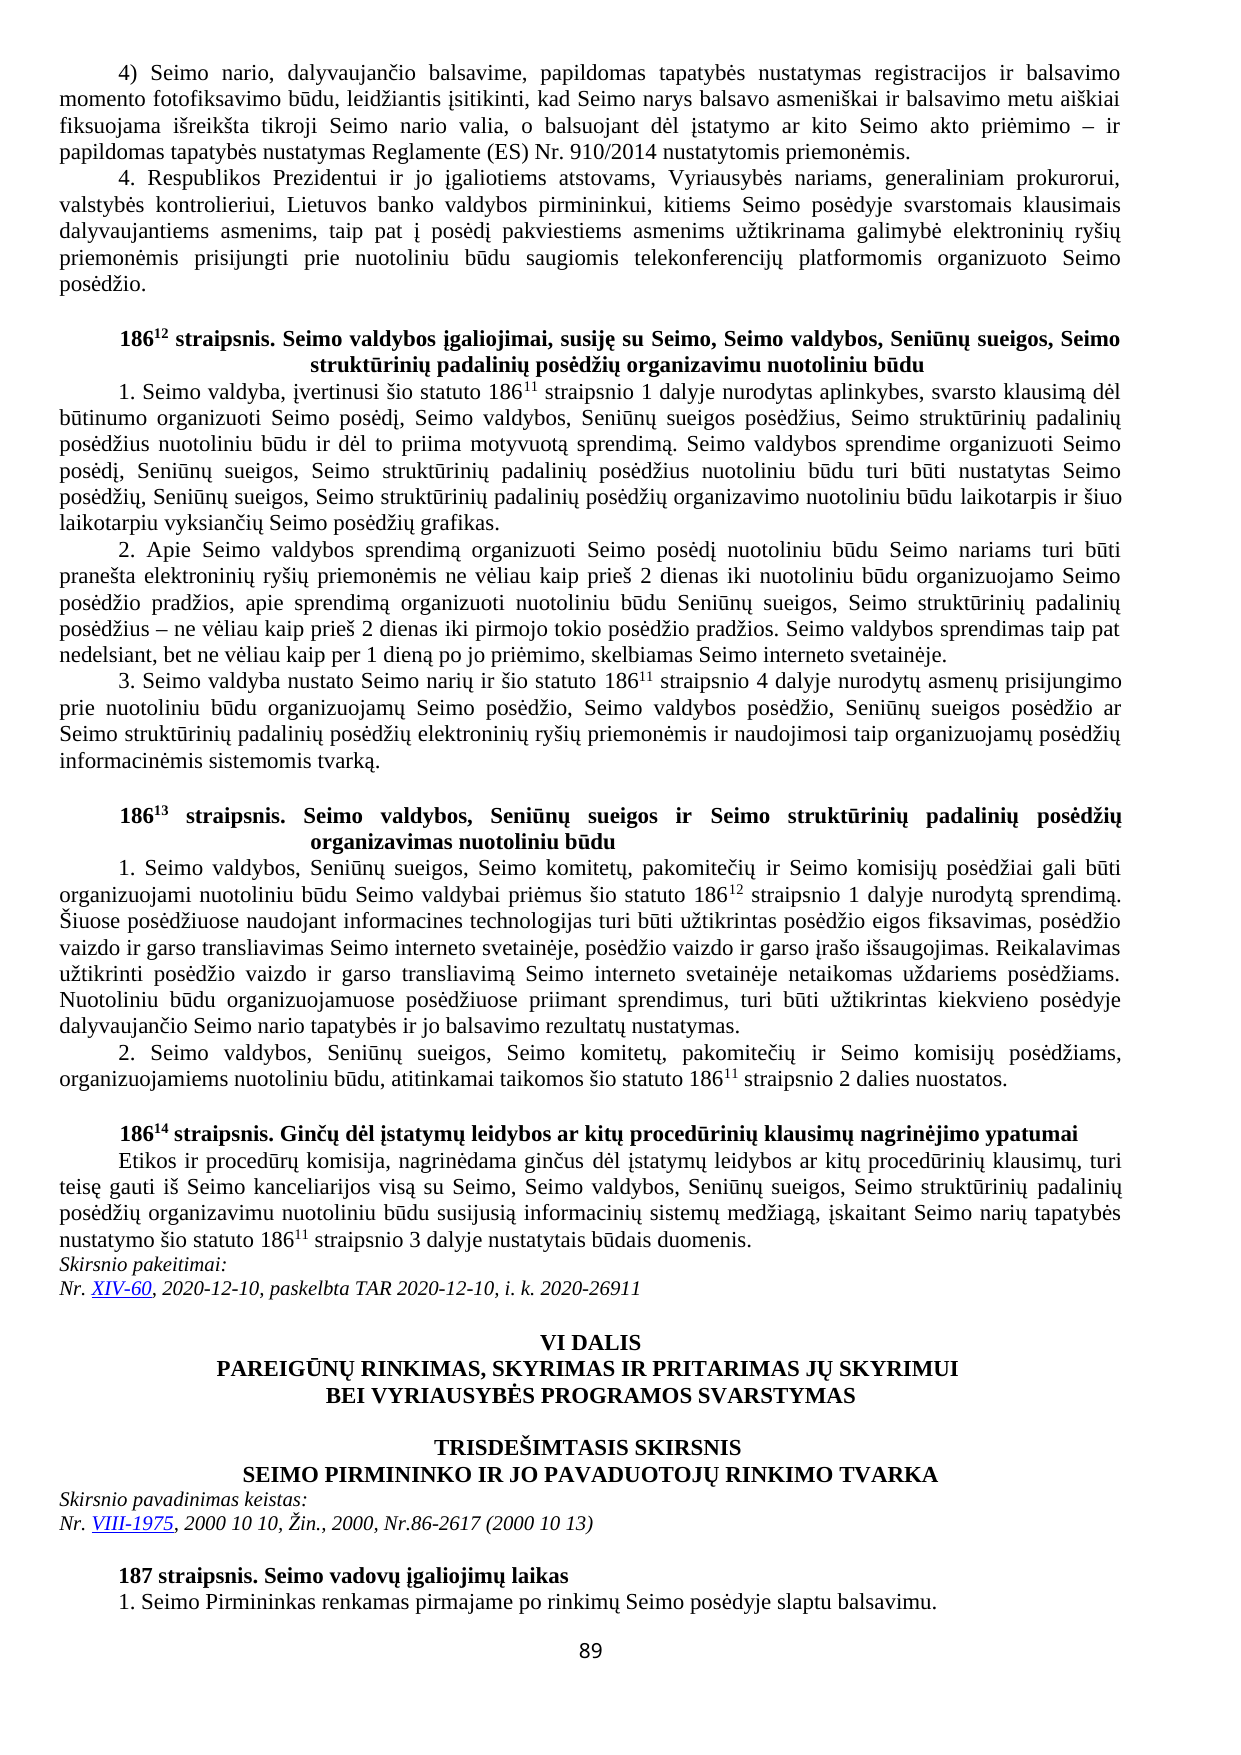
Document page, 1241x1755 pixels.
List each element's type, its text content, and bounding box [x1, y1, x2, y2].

text 4. Respublikos Prezidentui ir jo įgaliotiems atstovams, Vyriausybės nariams, generaliniam prokurorui, valstybės kontrolieriui, Lietuvos banko valdybos pirmininkui, kitiems Seimo posėdyje svarstomais klausimais dalyvaujantiems asmenims, taip pat į posėdį pakviestiems asmenims užtikrinama galimybė elektroninių ryšių priemonėmis prisijungti prie nuotoliniu būdu saugiomis telekonferencijų platformomis organizuoto Seimo posėdžio. [59, 164, 1122, 296]
text PAREIGŪNŲ RINKIMAS, SKYRIMAS IR PRITARIMAS JŲ SKYRIMUI [59, 1355, 1122, 1382]
text 1. Seimo valdyba, įvertinusi šio statuto 18611 straipsnio 1 dalyje nurodytas aplinkybes, svarsto klausimą dėl būtinumo organizuoti Seimo posėdį, Seimo valdybos, Seniūnų sueigos posėdžius, Seimo struktūrinių padalinių posėdžius nuotoliniu būdu ir dėl to priima motyvuotą sprendimą. Seimo valdybos sprendime organizuoti Seimo posėdį, Seniūnų sueigos, Seimo struktūrinių padalinių posėdžius nuotoliniu būdu turi būti nustatytas Seimo posėdžių, Seniūnų sueigos, Seimo struktūrinių padalinių posėdžių organizavimo nuotoliniu būdu laikotarpis ir šiuo laikotarpiu vyksiančių Seimo posėdžių grafikas. [59, 378, 1122, 536]
text 187 straipsnis. Seimo vadovų įgaliojimų laikas [59, 1562, 1122, 1588]
text 3. Seimo valdyba nustato Seimo narių ir šio statuto 18611 straipsnio 4 dalyje nurodytų asmenų prisijungimo prie nuotoliniu būdu organizuojamų Seimo posėdžio, Seimo valdybos posėdžio, Seniūnų sueigos posėdžio ar Seimo struktūrinių padalinių posėdžių elektroninių ryšių priemonėmis ir naudojimosi taip organizuojamų posėdžių informacinėmis sistemomis tvarką. [59, 668, 1122, 773]
text 4) Seimo nario, dalyvaujančio balsavime, papildomas tapatybės nustatymas registracijos ir balsavimo momento fotofiksavimo būdu, leidžiantis įsitikinti, kad Seimo narys balsavo asmeniškai ir balsavimo metu aiškiai fiksuojama išreikšta tikroji Seimo nario valia, o balsuojant dėl įstatymo ar kito Seimo akto priėmimo – ir papildomas tapatybės nustatymas Reglamente (ES) Nr. 910/2014 nustatytomis priemonėmis. [59, 59, 1122, 164]
text Skirsnio pavadinimas keistas: [59, 1487, 1122, 1511]
text 18614 straipsnis. Ginčų dėl įstatymų leidybos ar kitų procedūrinių klausimų nagrinėjimo ypatumai [119, 1120, 1122, 1147]
text BEI VYRIAUSYBĖS PROGRAMOS SVARSTYMAS [59, 1382, 1122, 1408]
text 18612 straipsnis. Seimo valdybos įgaliojimai, susiję su Seimo, Seimo valdybos, Seniūnų sueigos, Seimo struktūrinių padalinių posėdžių organizavimu nuotoliniu būdu [119, 325, 1122, 378]
text VI DALIS [59, 1329, 1122, 1355]
text Nr. VIII-1975, 2000 10 10, Žin., 2000, Nr.86-2617 (2000 10 13) [59, 1511, 1122, 1535]
text 18613 straipsnis. Seimo valdybos, Seniūnų sueigos ir Seimo struktūrinių padalinių posėdžių organizavimas nuotoliniu būdu [119, 802, 1122, 854]
text 2. Apie Seimo valdybos sprendimą organizuoti Seimo posėdį nuotoliniu būdu Seimo nariams turi būti pranešta elektroninių ryšių priemonėmis ne vėliau kaip prieš 2 dienas iki nuotoliniu būdu organizuojamo Seimo posėdžio pradžios, apie sprendimą organizuoti nuotoliniu būdu Seniūnų sueigos, Seimo struktūrinių padalinių posėdžius – ne vėliau kaip prieš 2 dienas iki pirmojo tokio posėdžio pradžios. Seimo valdybos sprendimas taip pat nedelsiant, bet ne vėliau kaip per 1 dieną po jo priėmimo, skelbiamas Seimo interneto svetainėje. [59, 536, 1122, 668]
text 1. Seimo valdybos, Seniūnų sueigos, Seimo komitetų, pakomitečių ir Seimo komisijų posėdžiai gali būti organizuojami nuotoliniu būdu Seimo valdybai priėmus šio statuto 18612 straipsnio 1 dalyje nurodytą sprendimą. Šiuose posėdžiuose naudojant informacines technologijas turi būti užtikrintas posėdžio eigos fiksavimas, posėdžio vaizdo ir garso transliavimas Seimo interneto svetainėje, posėdžio vaizdo ir garso įrašo išsaugojimas. Reikalavimas užtikrinti posėdžio vaizdo ir garso transliavimą Seimo interneto svetainėje netaikomas uždariems posėdžiams. Nuotoliniu būdu organizuojamuose posėdžiuose priimant sprendimus, turi būti užtikrintas kiekvieno posėdyje dalyvaujančio Seimo nario tapatybės ir jo balsavimo rezultatų nustatymas. [59, 854, 1122, 1039]
text 2. Seimo valdybos, Seniūnų sueigos, Seimo komitetų, pakomitečių ir Seimo komisijų posėdžiams, organizuojamiems nuotoliniu būdu, atitinkamai taikomos šio statuto 18611 straipsnio 2 dalies nuostatos. [59, 1039, 1122, 1092]
text Skirsnio pakeitimai: [59, 1252, 1122, 1276]
text SEIMO PIRMININKO IR JO PAVADUOTOJŲ RINKIMO TVARKA [59, 1461, 1122, 1487]
text Nr. XIV-60, 2020-12-10, paskelbta TAR 2020-12-10, i. k. 2020-26911 [59, 1276, 1122, 1300]
text Etikos ir procedūrų komisija, nagrinėdama ginčus dėl įstatymų leidybos ar kitų procedūrinių klausimų, turi teisę gauti iš Seimo kanceliarijos visą su Seimo, Seimo valdybos, Seniūnų sueigos, Seimo struktūrinių padalinių posėdžių organizavimu nuotoliniu būdu susijusią informacinių sistemų medžiagą, įskaitant Seimo narių tapatybės nustatymo šio statuto 18611 straipsnio 3 dalyje nustatytais būdais duomenis. [59, 1147, 1122, 1252]
text 1. Seimo Pirmininkas renkamas pirmajame po rinkimų Seimo posėdyje slaptu balsavimu. [59, 1588, 1122, 1614]
text TRISDEŠIMTASIS SKIRSNIS [59, 1434, 1122, 1461]
